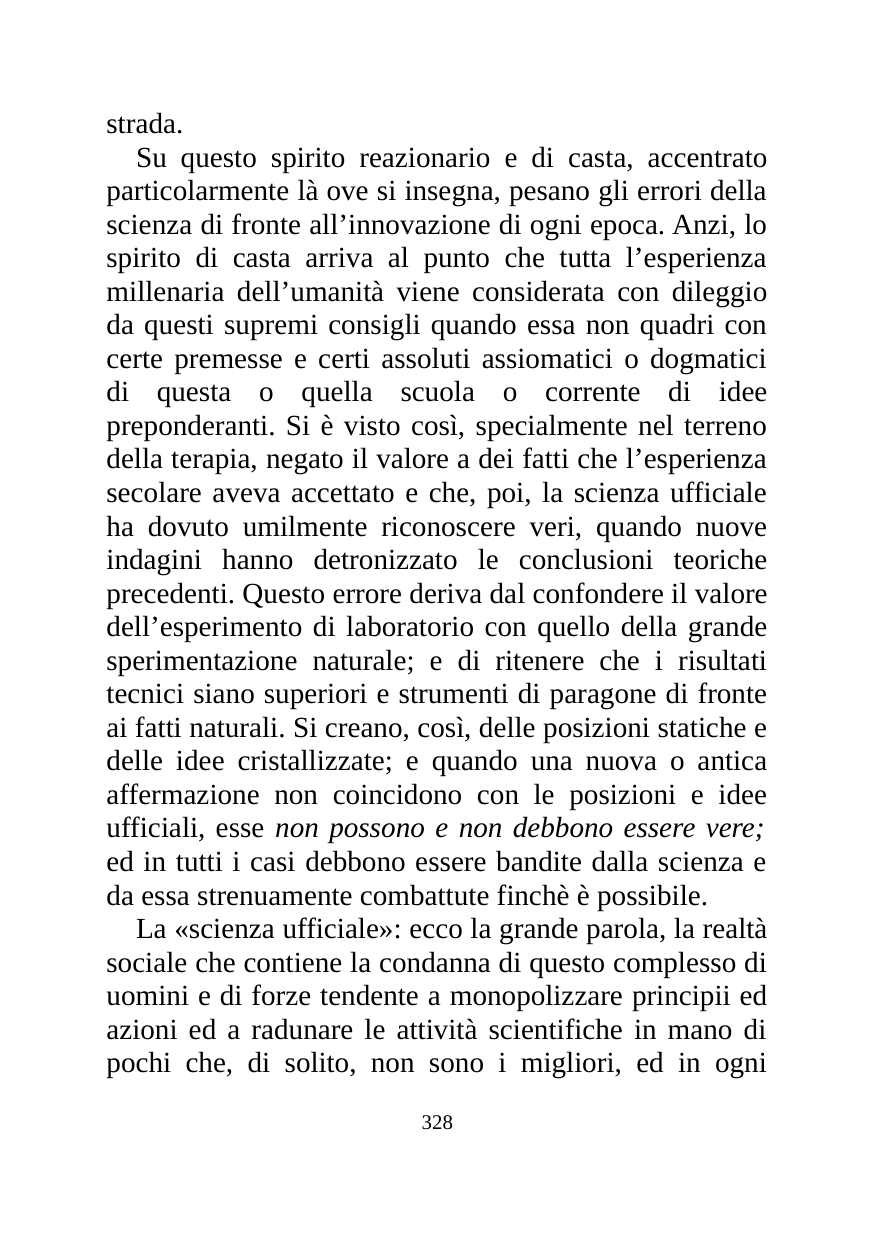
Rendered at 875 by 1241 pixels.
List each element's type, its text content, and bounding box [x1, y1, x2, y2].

text Su questo spirito reazionario e di casta, accentrato particolarmente là ove si insegna, pesano gli errori della scienza di fronte all’innovazione di ogni epoca. Anzi, lo spirito di casta arriva al punto che tutta l’esperienza millenaria dell’umanità viene considerata con dileggio da questi supremi consigli quando essa non quadri con certe premesse e certi assoluti assiomatici o dogmatici di questa o quella scuola o corrente di idee preponderanti. Si è visto così, specialmente nel terreno della terapia, negato il valore a dei fatti che l’esperienza secolare aveva accettato e che, poi, la scienza ufficiale ha dovuto umilmente riconoscere veri, quando nuove indagini hanno detronizzato le conclusioni teoriche precedenti. Questo errore deriva dal confondere il valore dell’esperimento di laboratorio con quello della grande sperimentazione naturale; e di ritenere che i risultati tecnici siano superiori e strumenti di paragone di fronte ai fatti naturali. Si creano, così, delle posizioni statiche e delle idee cristallizzate; e quando una nuova o antica affermazione non coincidono con le posizioni e idee ufficiali, esse non possono e non debbono essere vere; ed in tutti i casi debbono essere bandite dalla scienza e da essa strenuamente combattute finchè è possibile. [106, 140, 768, 911]
text strada. [106, 106, 768, 140]
text La «scienza ufficiale»: ecco la grande parola, la realtà sociale che contiene la condanna di questo complesso di uomini e di forze tendente a monopolizzare principii ed azioni ed a radunare le attività scientifiche in mano di pochi che, di solito, non sono i migliori, ed in ogni [106, 911, 768, 1079]
